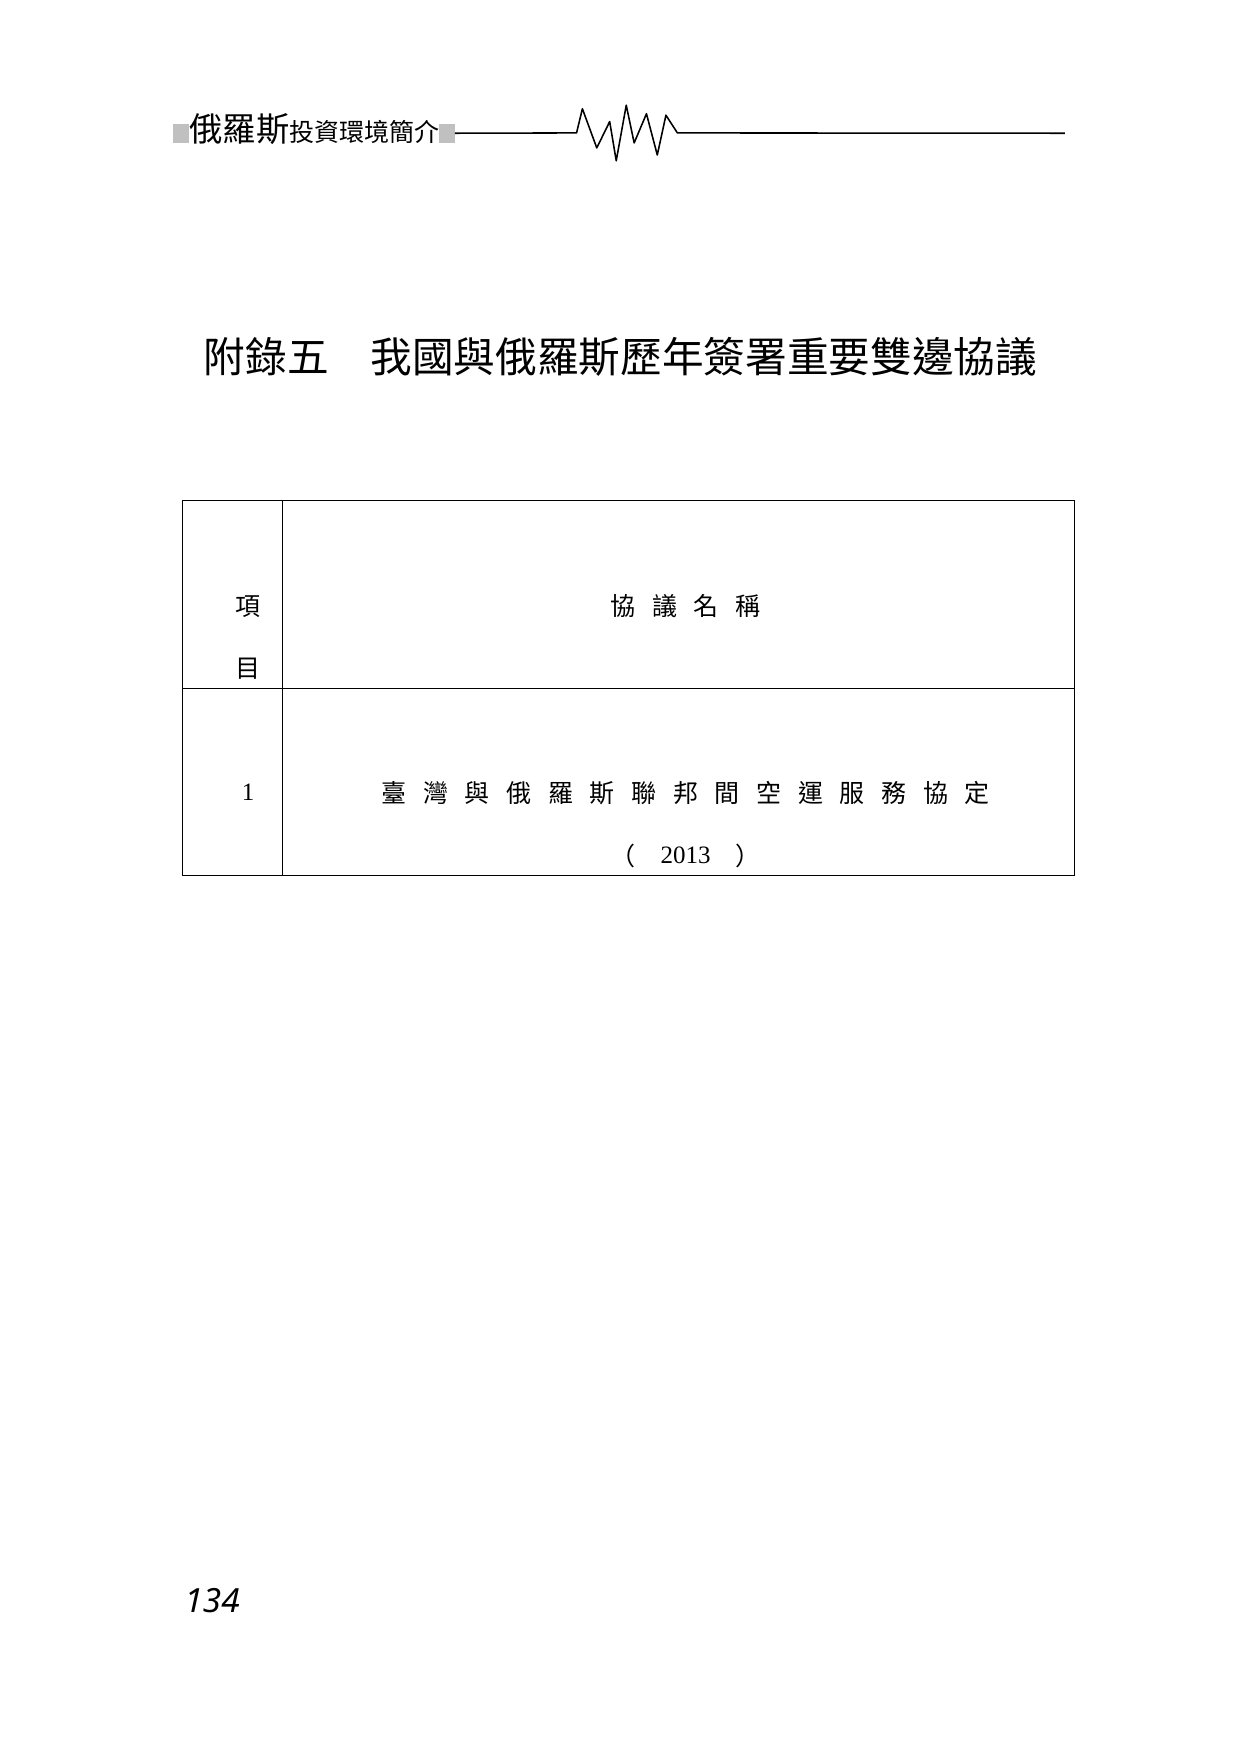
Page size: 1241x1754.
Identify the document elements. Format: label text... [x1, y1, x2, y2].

text 附錄五 我國與俄羅斯歷年簽署重要雙邊協議 [183, 313, 1058, 375]
table_header 項目 [183, 501, 282, 688]
table_header 協議名稱 [283, 501, 1074, 688]
table_cell 臺灣與俄羅斯聯邦間空運服務協定（2013） [283, 689, 1074, 875]
table_cell 1 [183, 689, 282, 875]
